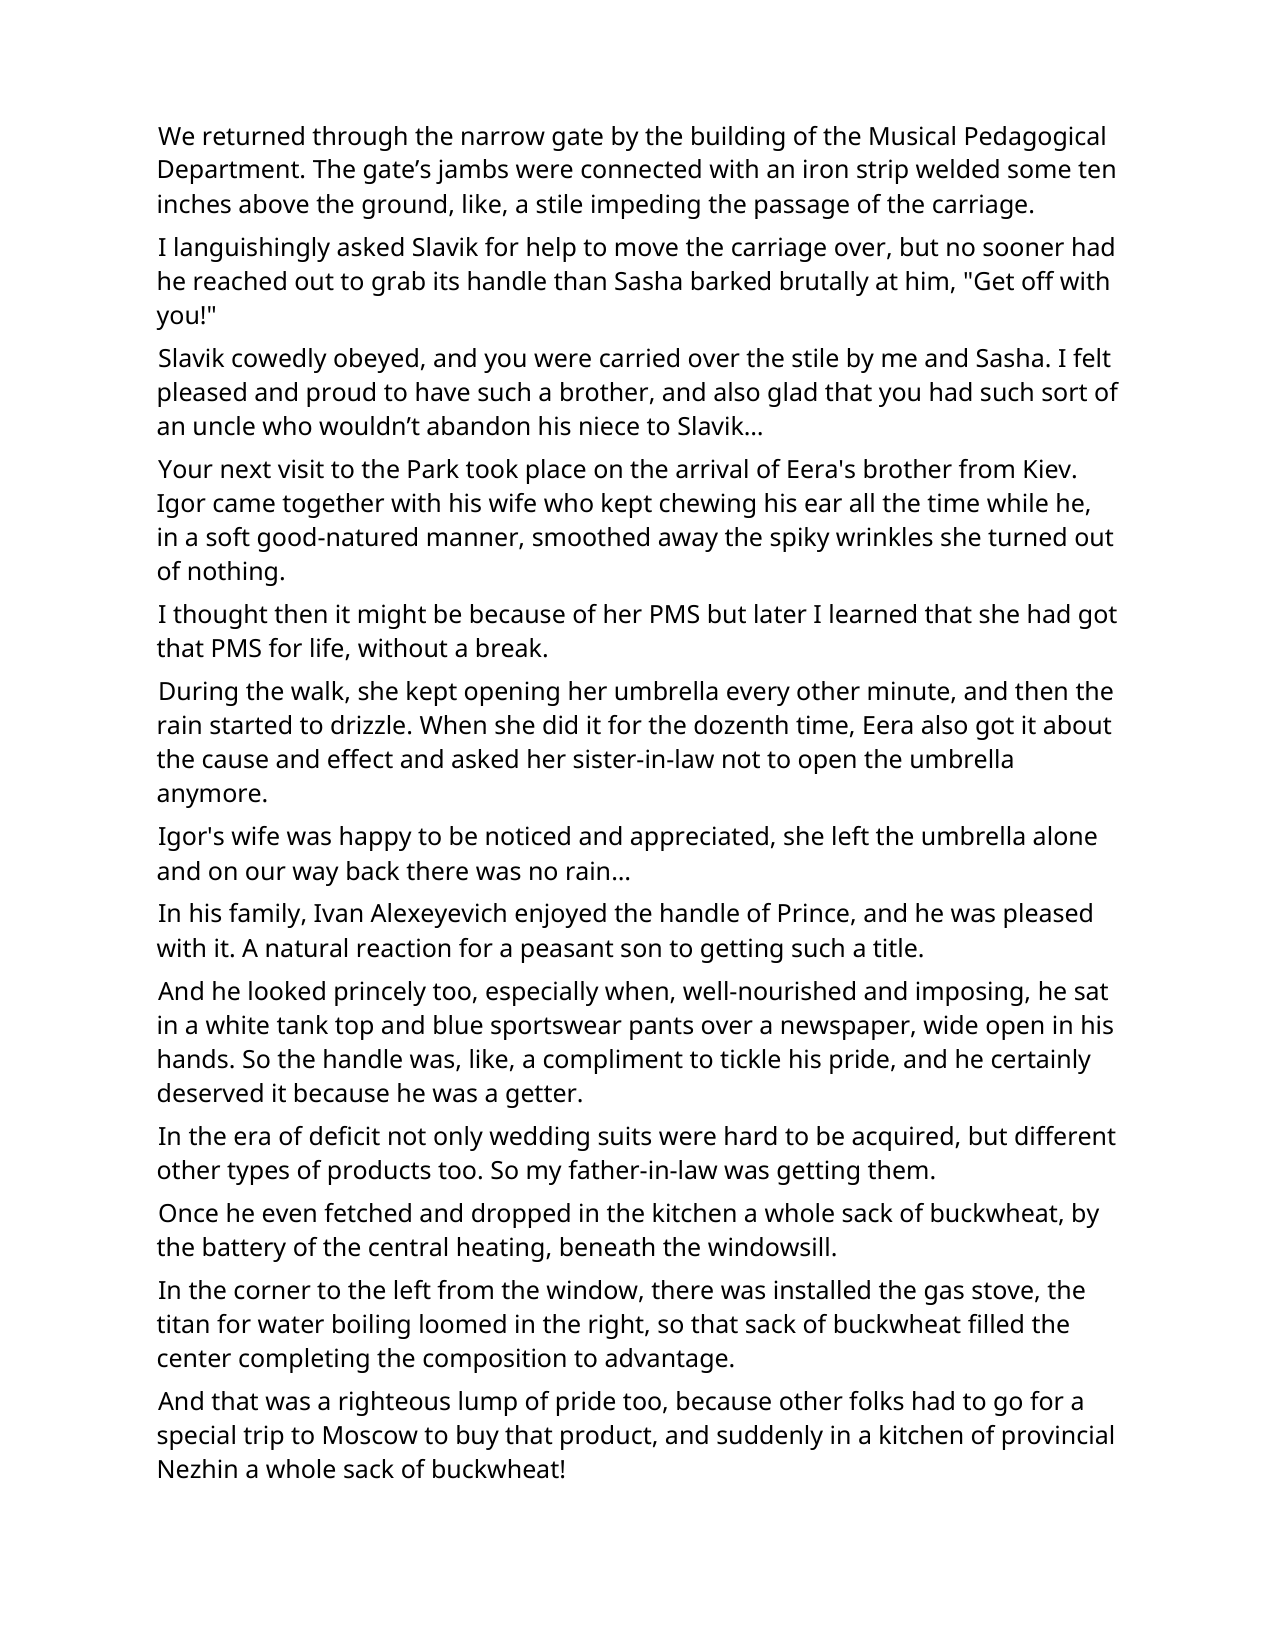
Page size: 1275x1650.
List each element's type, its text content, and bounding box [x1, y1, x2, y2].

text In the era of deficit not only wedding suits were hard to be acquired, but different other types of products too. So my father-in-law was getting them. [156, 1118, 1118, 1187]
text In the corner to the left from the window, there was installed the gas stove, the titan for water boiling loomed in the right, so that sack of buckwheat filled the center completing the composition to advantage. [156, 1273, 1118, 1375]
text And that was a righteous lump of pride too, because other folks had to go for a special trip to Moscow to buy that product, and suddenly in a kitchen of provincial Nezhin a whole sack of buckwheat! [156, 1384, 1118, 1486]
text In his family, Ivan Alexeyevich enjoyed the handle of Prince, and he was pleased with it. A natural reaction for a peasant son to getting such a title. [156, 896, 1118, 964]
text Igor's wife was happy to be noticed and appreciated, she left the umbrella alone and on our way back there was no rain… [156, 819, 1118, 887]
text And he looked princely too, especially when, well-nourished and imposing, he sat in a white tank top and blue sportswear pants over a newspaper, wide open in his hands. So the handle was, like, a compliment to tickle his pride, and he certainly deserved it because he was a getter. [156, 973, 1118, 1109]
text We returned through the narrow gate by the building of the Musical Pedagogical Department. The gate’s jambs were connected with an iron strip welded some ten inches above the ground, like, a stile impeding the passage of the carriage. [156, 118, 1118, 220]
text Once he even fetched and dropped in the kitchen a whole sack of buckwheat, by the battery of the central heating, beneath the windowsill. [156, 1196, 1118, 1264]
text I thought then it might be because of her PMS but later I learned that she had got that PMS for life, without a break. [156, 597, 1118, 665]
text Slavik cowedly obeyed, and you were carried over the stile by me and Sasha. I felt pleased and proud to have such a brother, and also glad that you had such sort of an uncle who wouldn’t abandon his niece to Slavik… [156, 340, 1118, 443]
text Your next visit to the Park took place on the arrival of Eera's brother from Kiev. Igor came together with his wife who kept chewing his ear all the time while he, in a soft good-natured manner, smoothed away the spiky wrinkles she turned out of nothing. [156, 452, 1118, 588]
text During the walk, she kept opening her umbrella every other minute, and then the rain started to drizzle. When she did it for the dozenth time, Eera also got it about the cause and effect and asked her sister-in-law not to open the umbrella anymore. [156, 674, 1118, 810]
text I languishingly asked Slavik for help to move the carriage over, but no sooner had he reached out to grab its handle than Sasha barked brutally at him, "Get off with you!" [156, 229, 1118, 331]
